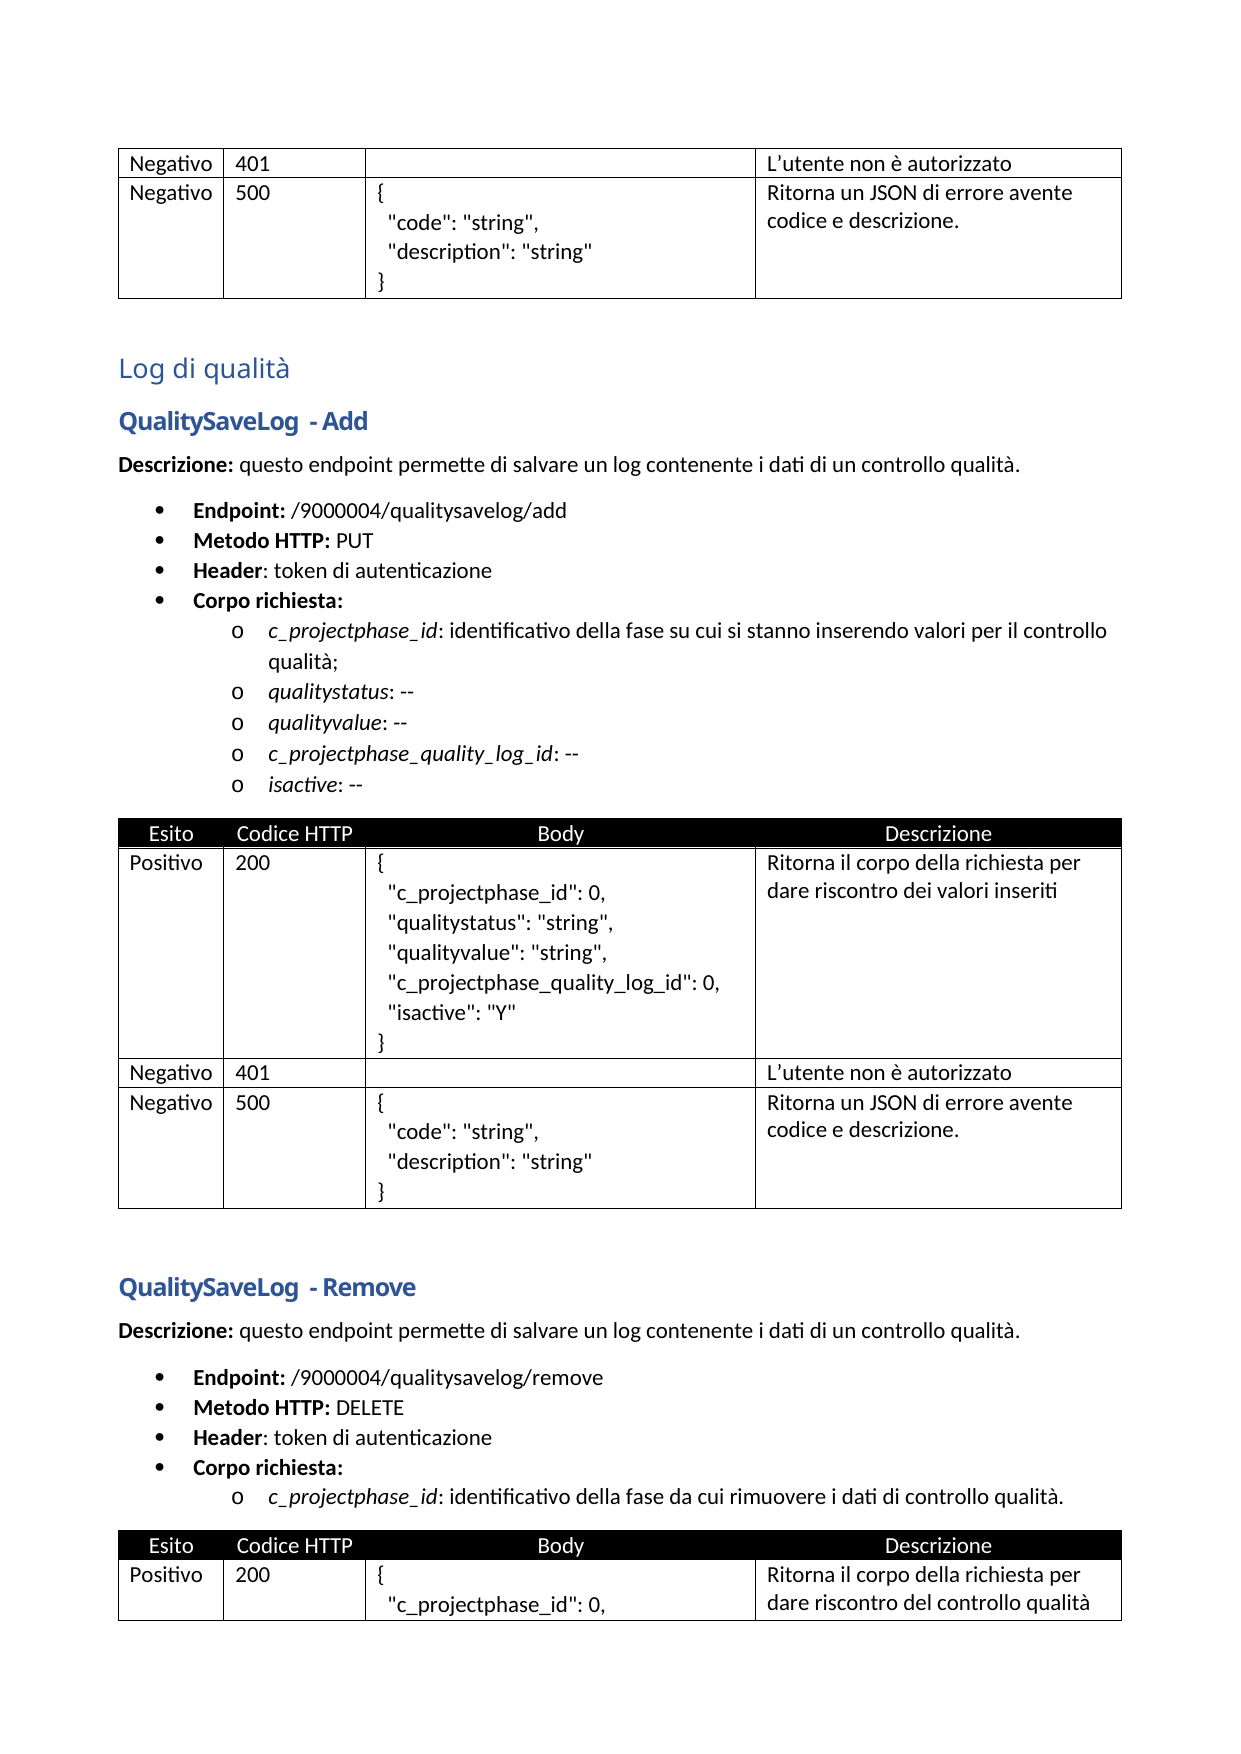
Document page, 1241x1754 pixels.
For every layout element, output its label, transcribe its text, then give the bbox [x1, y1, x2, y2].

table_cell Ritorna il corpo della richiesta per dare riscontro dei valori inseriti [756, 849, 1121, 1057]
list Corpo richiesta: [156, 1453, 1122, 1481]
table_cell L’utente non è autorizzato [756, 149, 1121, 177]
table_cell Negativo [119, 149, 223, 177]
list Endpoint: /9000004/qualitysavelog/add [156, 497, 1122, 524]
table_cell 401 [224, 149, 365, 177]
list c_projectphase_id: identificativo della fase da cui rimuovere i dati di controllo qualità. [231, 1482, 1122, 1512]
list Header: token di autenticazione [156, 556, 1122, 584]
text Descrizione: questo endpoint permette di salvare un log contenente i dati di un controllo qualità. [118, 450, 1122, 478]
subtitle QualitySaveLog - Add [118, 403, 1122, 437]
list Endpoint: /9000004/qualitysavelog/remove [156, 1363, 1122, 1391]
list c_projectphase_id: identificativo della fase su cui si stanno inserendo valori per il controllo qualità; [231, 616, 1122, 675]
list Corpo richiesta: [156, 586, 1122, 614]
table_cell Negativo [119, 178, 223, 298]
table_header Codice HTTP [224, 819, 365, 847]
table_cell 200 [224, 1560, 365, 1620]
list qualitystatus: -- [231, 677, 1122, 706]
table_cell 500 [224, 178, 365, 298]
table_header Descrizione [756, 819, 1121, 847]
table_cell L’utente non è autorizzato [756, 1059, 1121, 1087]
list qualityvalue: -- [231, 708, 1122, 737]
table_cell Ritorna un JSON di errore avente codice e descrizione. [756, 1088, 1121, 1208]
list isactive: -- [231, 771, 1122, 800]
list c_projectphase_quality_log_id: -- [231, 739, 1122, 768]
table_header Esito [119, 1531, 223, 1559]
subtitle Log di qualità [118, 349, 1122, 386]
subtitle QualitySaveLog - Remove [118, 1270, 1122, 1304]
table_header Codice HTTP [224, 1531, 365, 1559]
list Metodo HTTP: PUT [156, 526, 1122, 554]
table_cell [366, 1059, 755, 1087]
table_cell 401 [224, 1059, 365, 1087]
table_cell { "c_projectphase_id": 0, [366, 1560, 755, 1620]
text Descrizione: questo endpoint permette di salvare un log contenente i dati di un controllo qualità. [118, 1316, 1122, 1344]
table_cell Negativo [119, 1088, 223, 1208]
table_cell { "code": "string", "description": "string" } [366, 1088, 755, 1208]
table_cell 500 [224, 1088, 365, 1208]
table_cell { "c_projectphase_id": 0, "qualitystatus": "string", "qualityvalue": "string", "c_projectphase_quality_log_id": 0, "isactive": "Y" } [366, 849, 755, 1057]
table_cell Positivo [119, 849, 223, 1057]
table_cell Positivo [119, 1560, 223, 1620]
table_cell 200 [224, 849, 365, 1057]
table_header Esito [119, 819, 223, 847]
table_cell Ritorna il corpo della richiesta per dare riscontro del controllo qualità [756, 1560, 1121, 1620]
table_header Descrizione [756, 1531, 1121, 1559]
table_cell Ritorna un JSON di errore avente codice e descrizione. [756, 178, 1121, 298]
list Metodo HTTP: DELETE [156, 1393, 1122, 1421]
table_cell Negativo [119, 1059, 223, 1087]
list Header: token di autenticazione [156, 1423, 1122, 1451]
table_cell [366, 149, 755, 177]
table_cell { "code": "string", "description": "string" } [366, 178, 755, 298]
table_header Body [366, 819, 755, 847]
table_header Body [366, 1531, 755, 1559]
